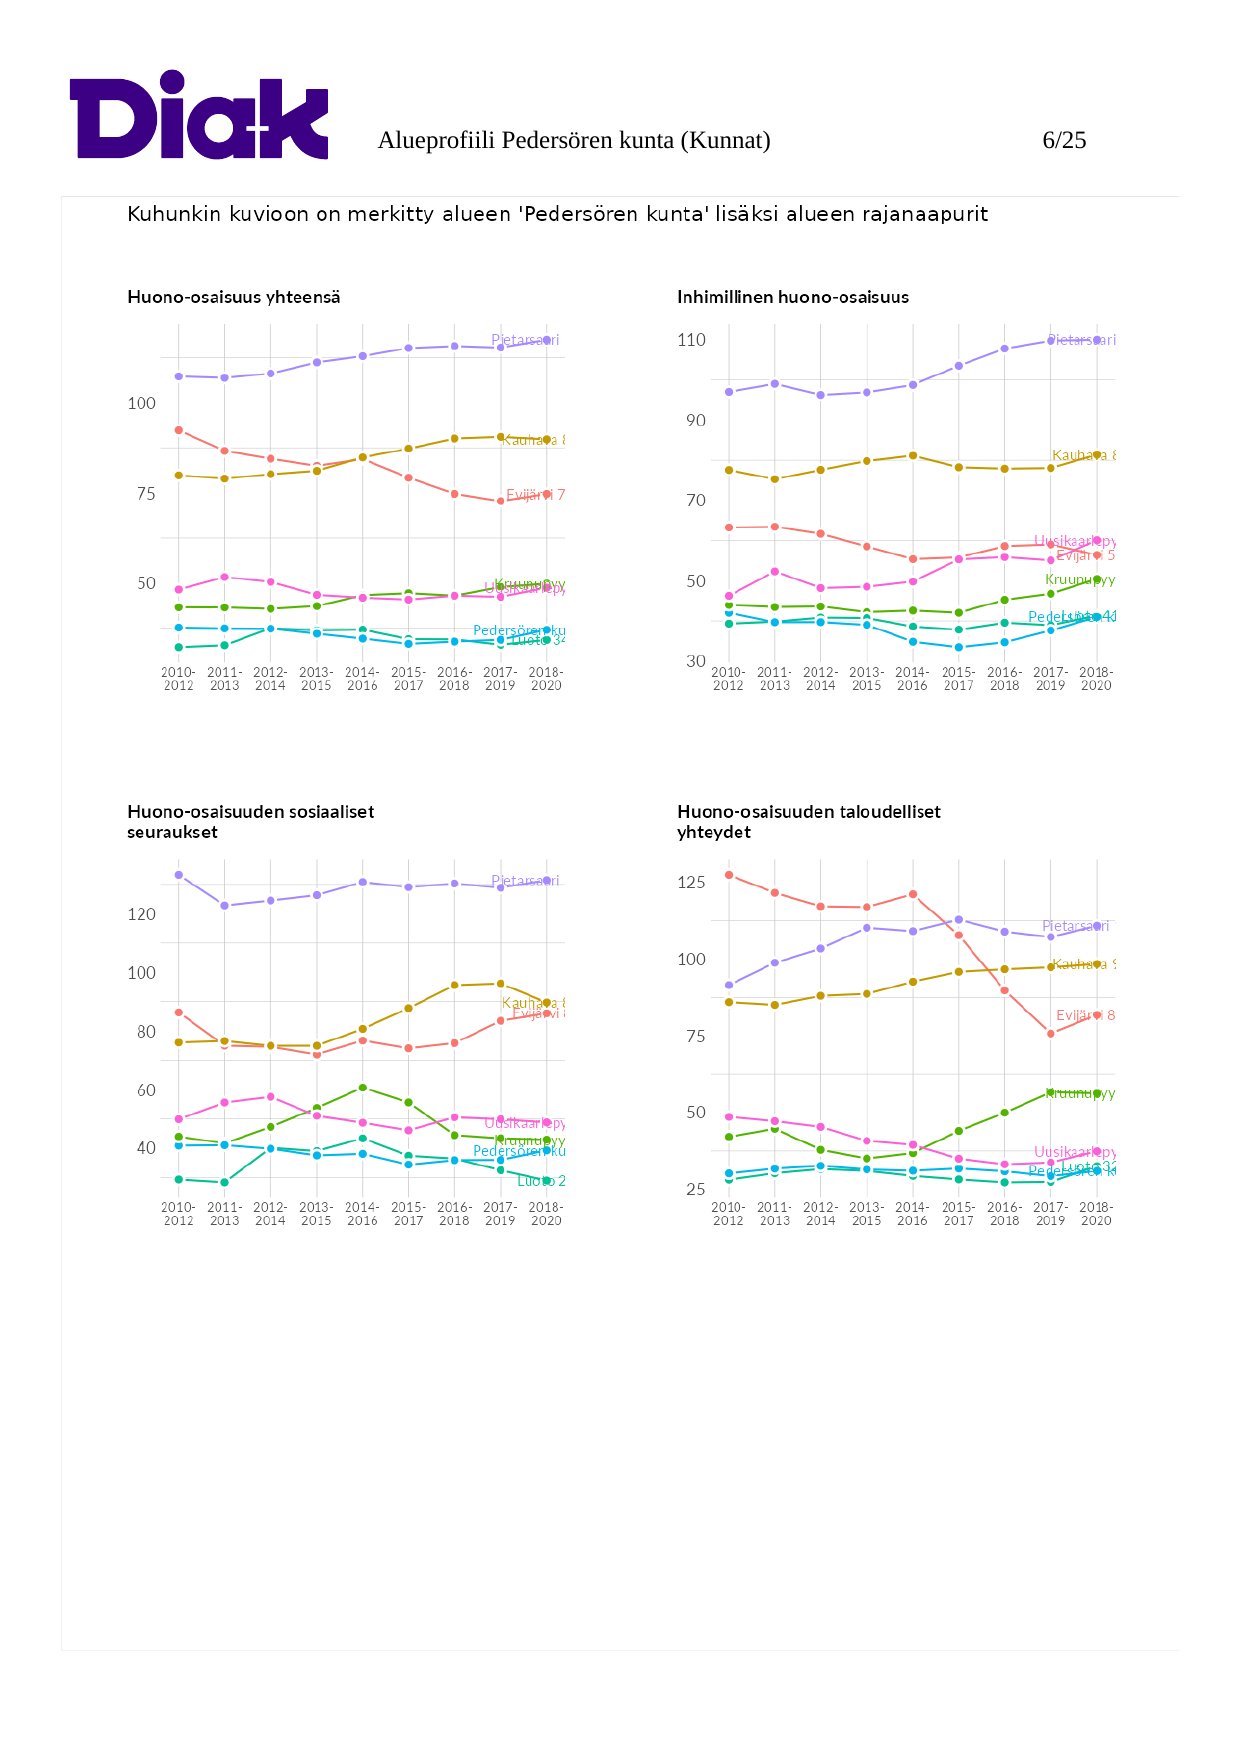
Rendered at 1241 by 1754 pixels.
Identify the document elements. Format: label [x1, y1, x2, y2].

picture [61, 196, 1179, 1651]
